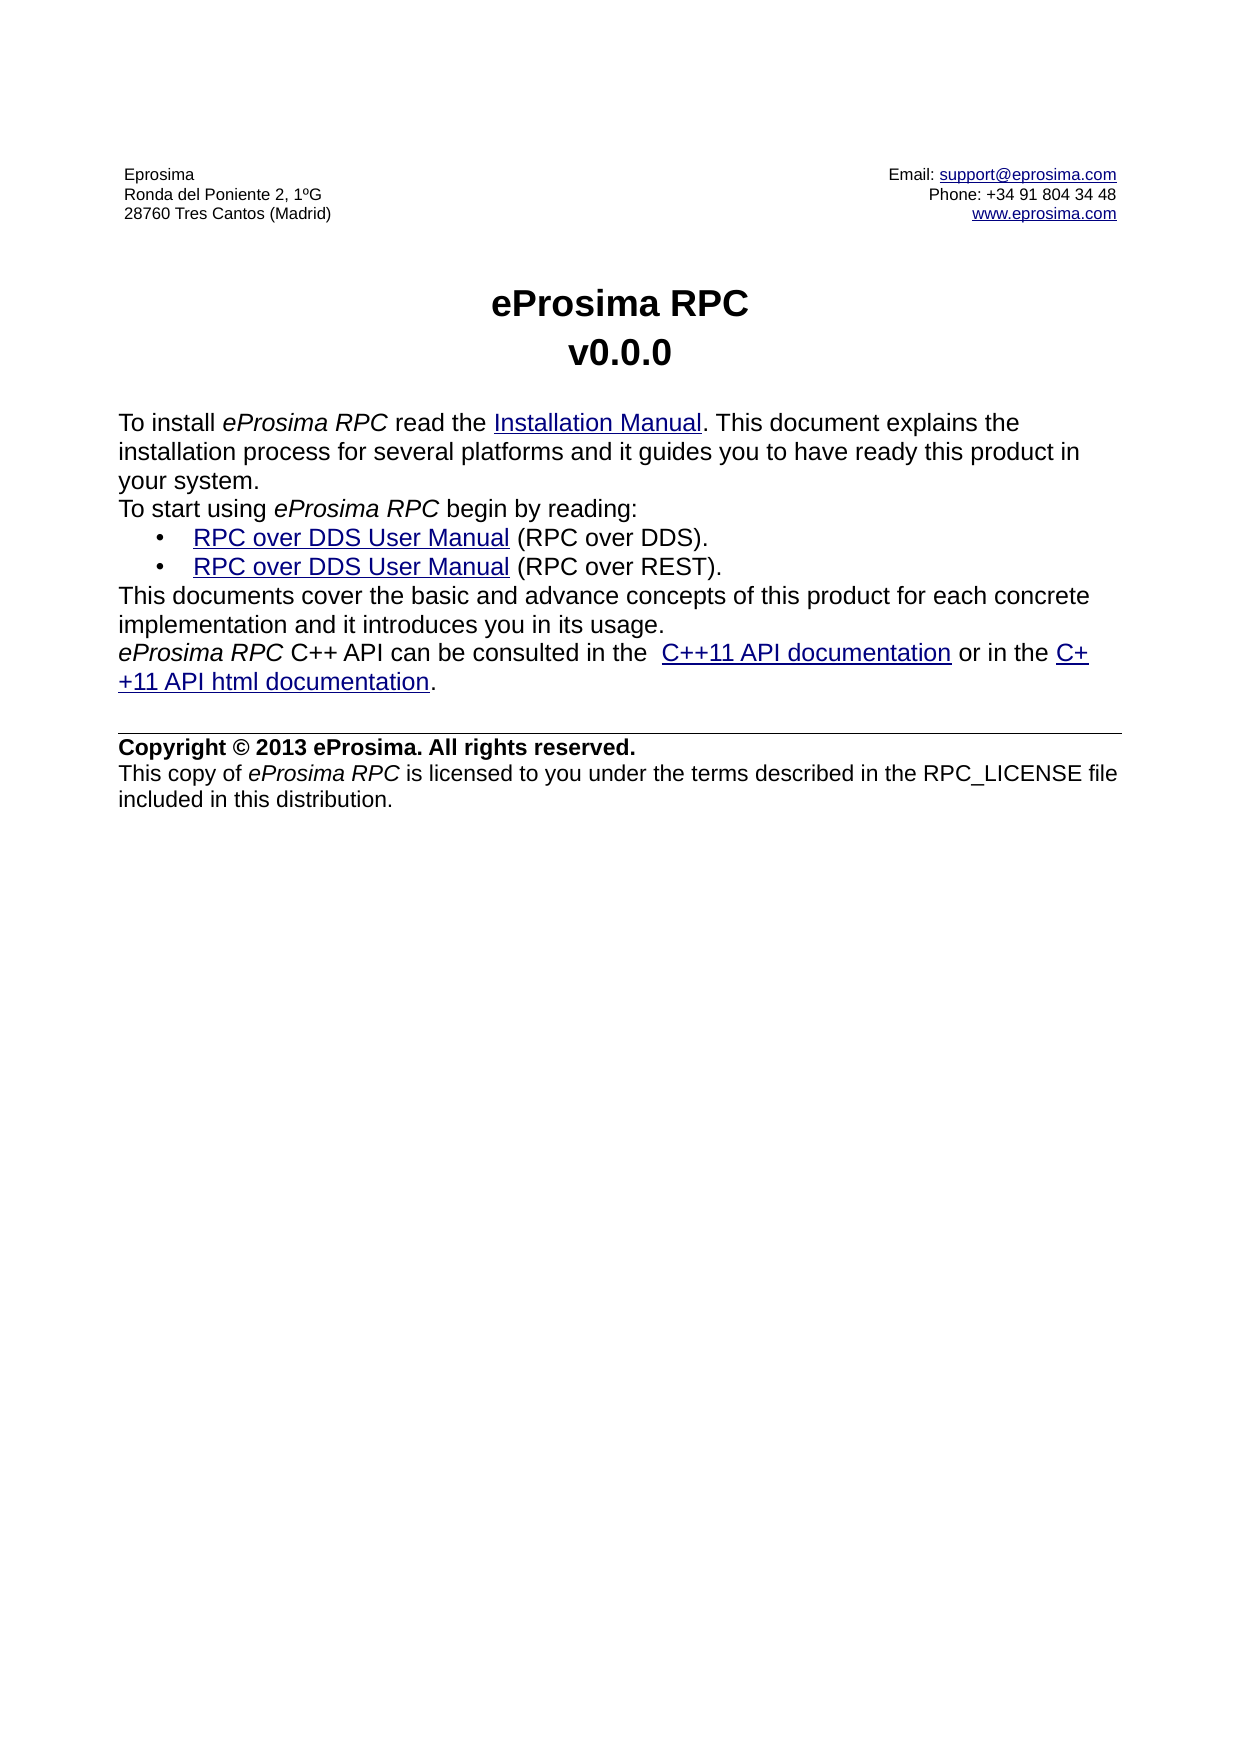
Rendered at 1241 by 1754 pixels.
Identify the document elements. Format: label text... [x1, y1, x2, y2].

table_header Eprosima Ronda del Poniente 2, 1ºG 28760 Tres Cantos (Madrid) [118, 159, 453, 379]
text This documents cover the basic and advance concepts of this product for each concrete implementation and it introduces you in its usage. [118, 581, 1122, 638]
list RPC over DDS User Manual (RPC over DDS). [156, 523, 1122, 552]
table_header Email: support@eprosima.com Phone: +34 91 804 34 48 www.eprosima.com [788, 159, 1122, 379]
table_header eProsima RPC v0.0.0 [453, 159, 787, 379]
list RPC over DDS User Manual (RPC over REST). [156, 552, 1122, 581]
text eProsima RPC C++ API can be consulted in the C++11 API documentation or in the C++11 API html documentation. [118, 638, 1122, 696]
text To start using eProsima RPC begin by reading: [118, 494, 1122, 523]
text Copyright © 2013 eProsima. All rights reserved. [118, 734, 1122, 760]
text This copy of eProsima RPC is licensed to you under the terms described in the RPC_LICENSE file included in this distribution. [118, 760, 1122, 812]
text To install eProsima RPC read the Installation Manual. This document explains the installation process for several platforms and it guides you to have ready this product in your system. [118, 408, 1122, 494]
